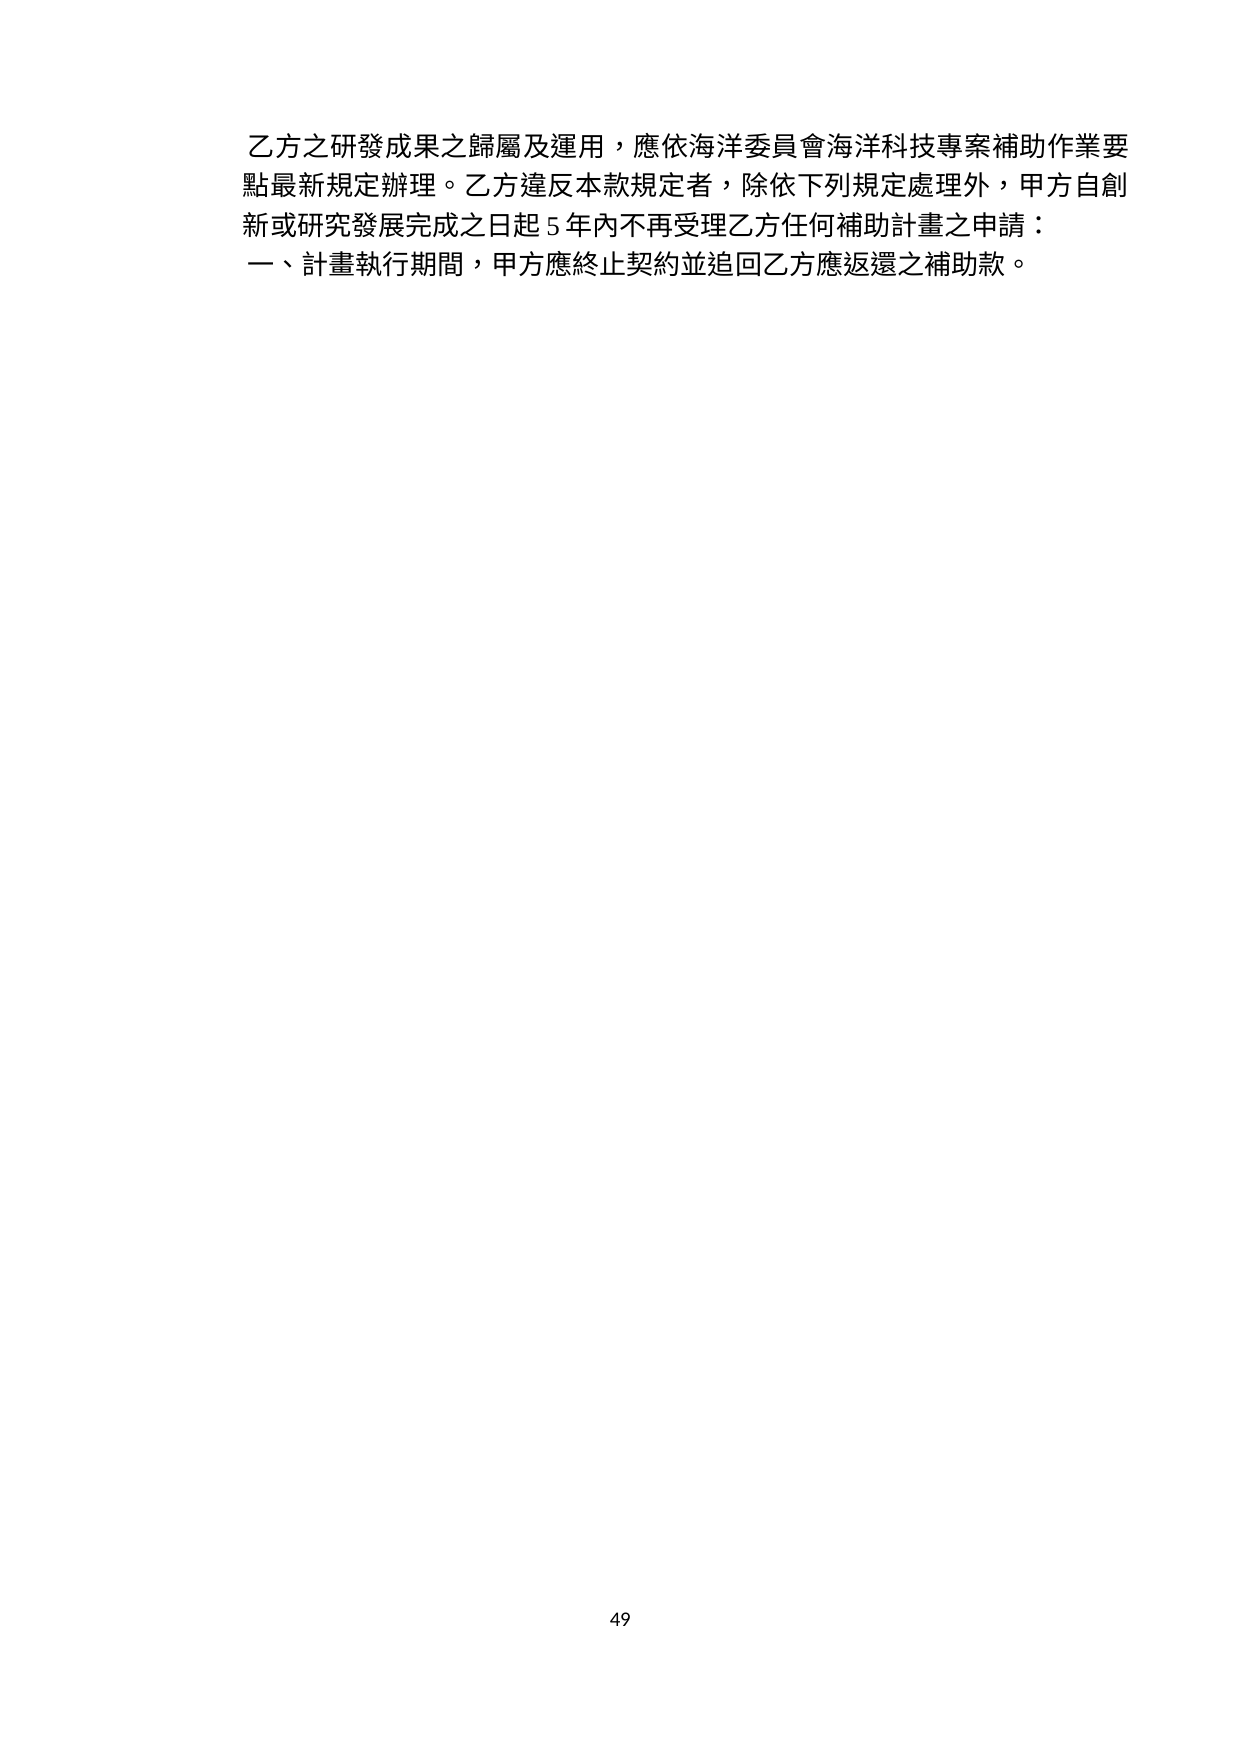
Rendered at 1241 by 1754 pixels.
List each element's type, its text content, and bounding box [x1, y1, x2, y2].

text 一、計畫執行期間，甲方應終止契約並追回乙方應返還之補助款。 [247, 243, 1131, 282]
text 乙方之研發成果之歸屬及運用，應依海洋委員會海洋科技專案補助作業要點最新規定辦理。乙方違反本款規定者，除依下列規定處理外，甲方自創新或研究發展完成之日起5年內不再受理乙方任何補助計畫之申請： [243, 125, 1131, 243]
